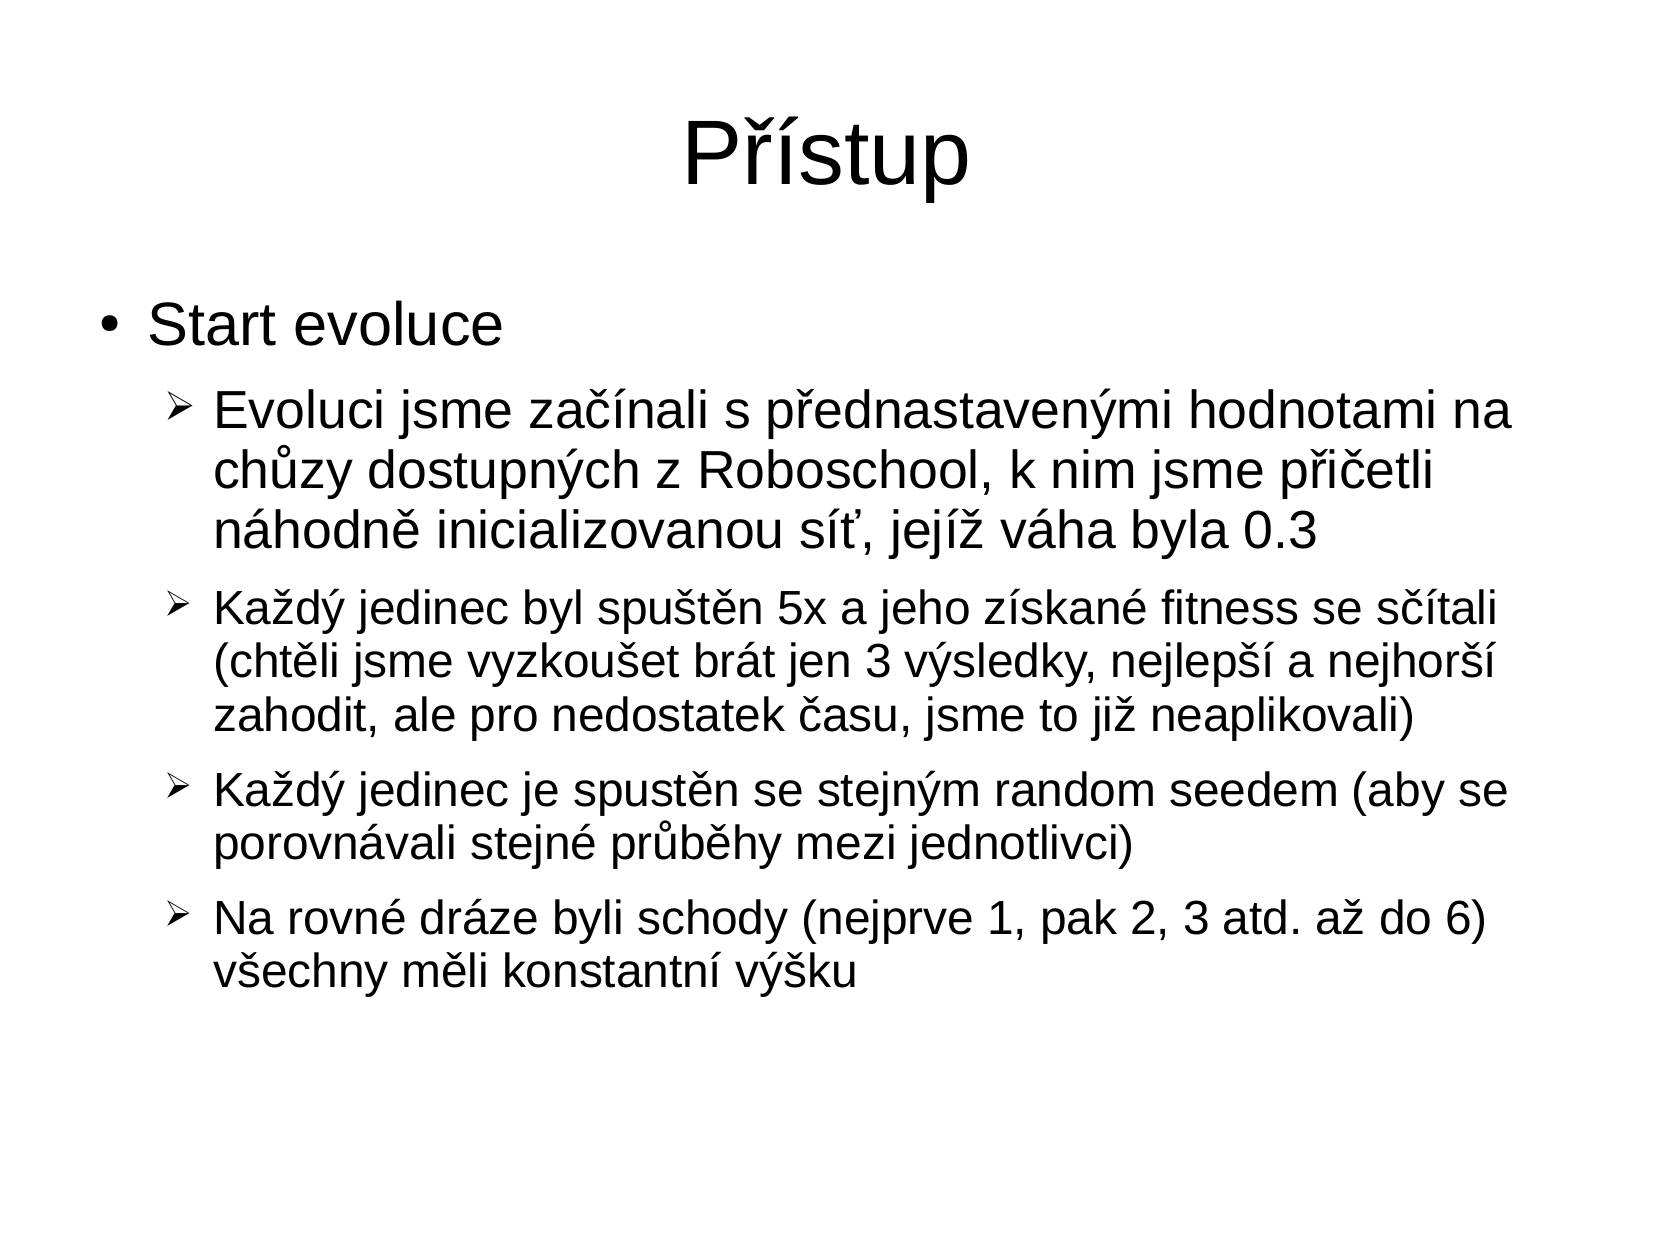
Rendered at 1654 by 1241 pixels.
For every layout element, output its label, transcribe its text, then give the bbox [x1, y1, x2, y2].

list Start evoluce Evoluci jsme začínali s přednastavenými hodnotami na chůzy dostupných z Roboschool, k nim jsme přičetli náhodně inicializovanou síť, jejíž váha byla 0.3 Každý jedinec byl spuštěn 5x a jeho získané fitness se sčítali (chtěli jsme vyzkoušet brát jen 3 výsledky, nejlepší a nejhorší zahodit, ale pro nedostatek času, jsme to již neaplikovali) Každý jedinec je spustěn se stejným random seedem (aby se porovnávali stejné průběhy mezi jednotlivci) Na rovné dráze byli schody (nejprve 1, pak 2, 3 atd. až do 6) všechny měli konstantní výšku [82, 290, 1571, 1010]
title Přístup [82, 49, 1571, 257]
